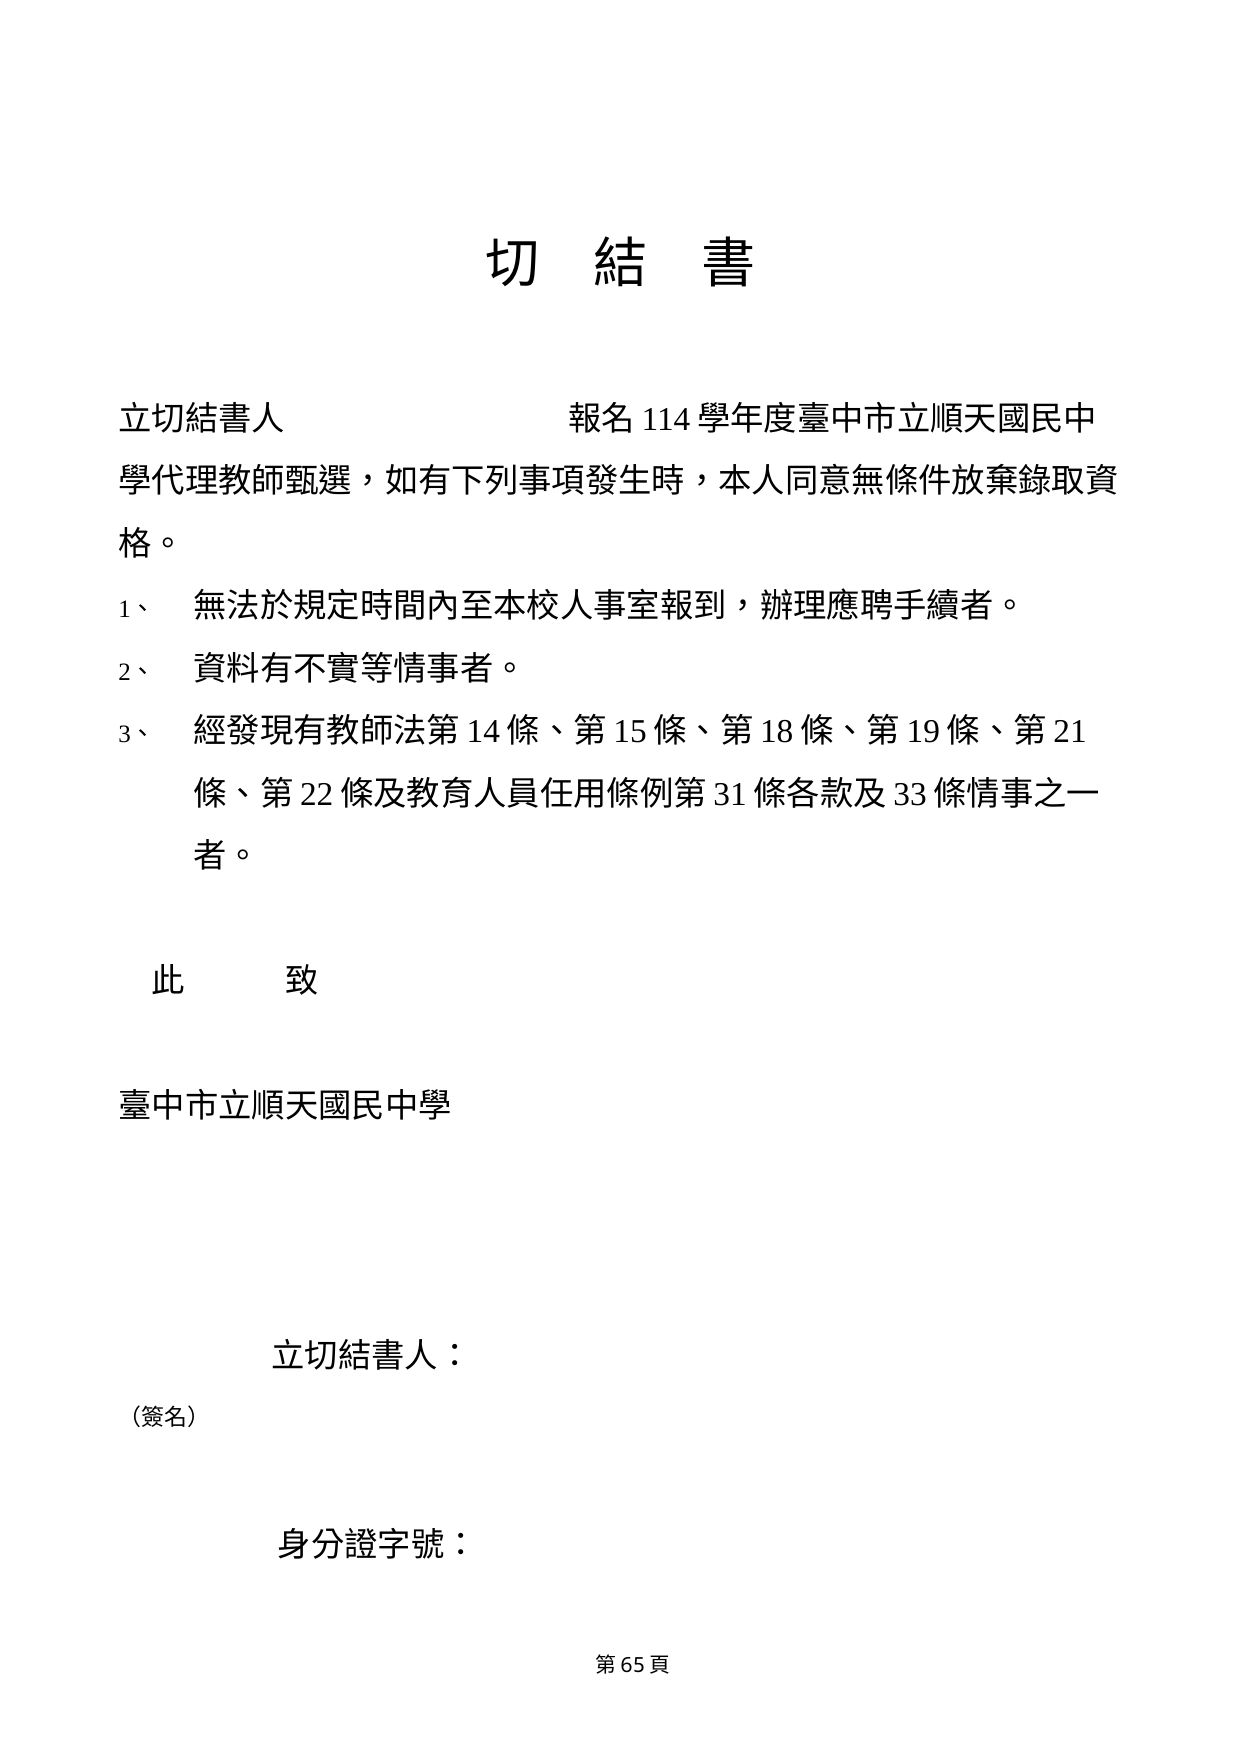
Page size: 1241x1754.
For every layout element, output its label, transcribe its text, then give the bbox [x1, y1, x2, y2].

list 經發現有教師法第14條、第15條、第18條、第19條、第21條、第22條及教育人員任用條例第31條各款及33條情事之一者。 [118, 686, 1122, 874]
text 立切結書人 報名114學年度臺中市立順天國民中學代理教師甄選，如有下列事項發生時，本人同意無條件放棄錄取資格。 [118, 374, 1122, 561]
text 臺中市立順天國民中學 [118, 1061, 1122, 1124]
list 資料有不實等情事者。 [118, 624, 1122, 686]
text 立切結書人： （簽名） [118, 1311, 1122, 1436]
text 此 致 [118, 936, 1122, 999]
text 身分證字號： [118, 1499, 1122, 1561]
text 切 結 書 [118, 186, 1122, 311]
list 無法於規定時間內至本校人事室報到，辦理應聘手續者。 [118, 561, 1122, 624]
